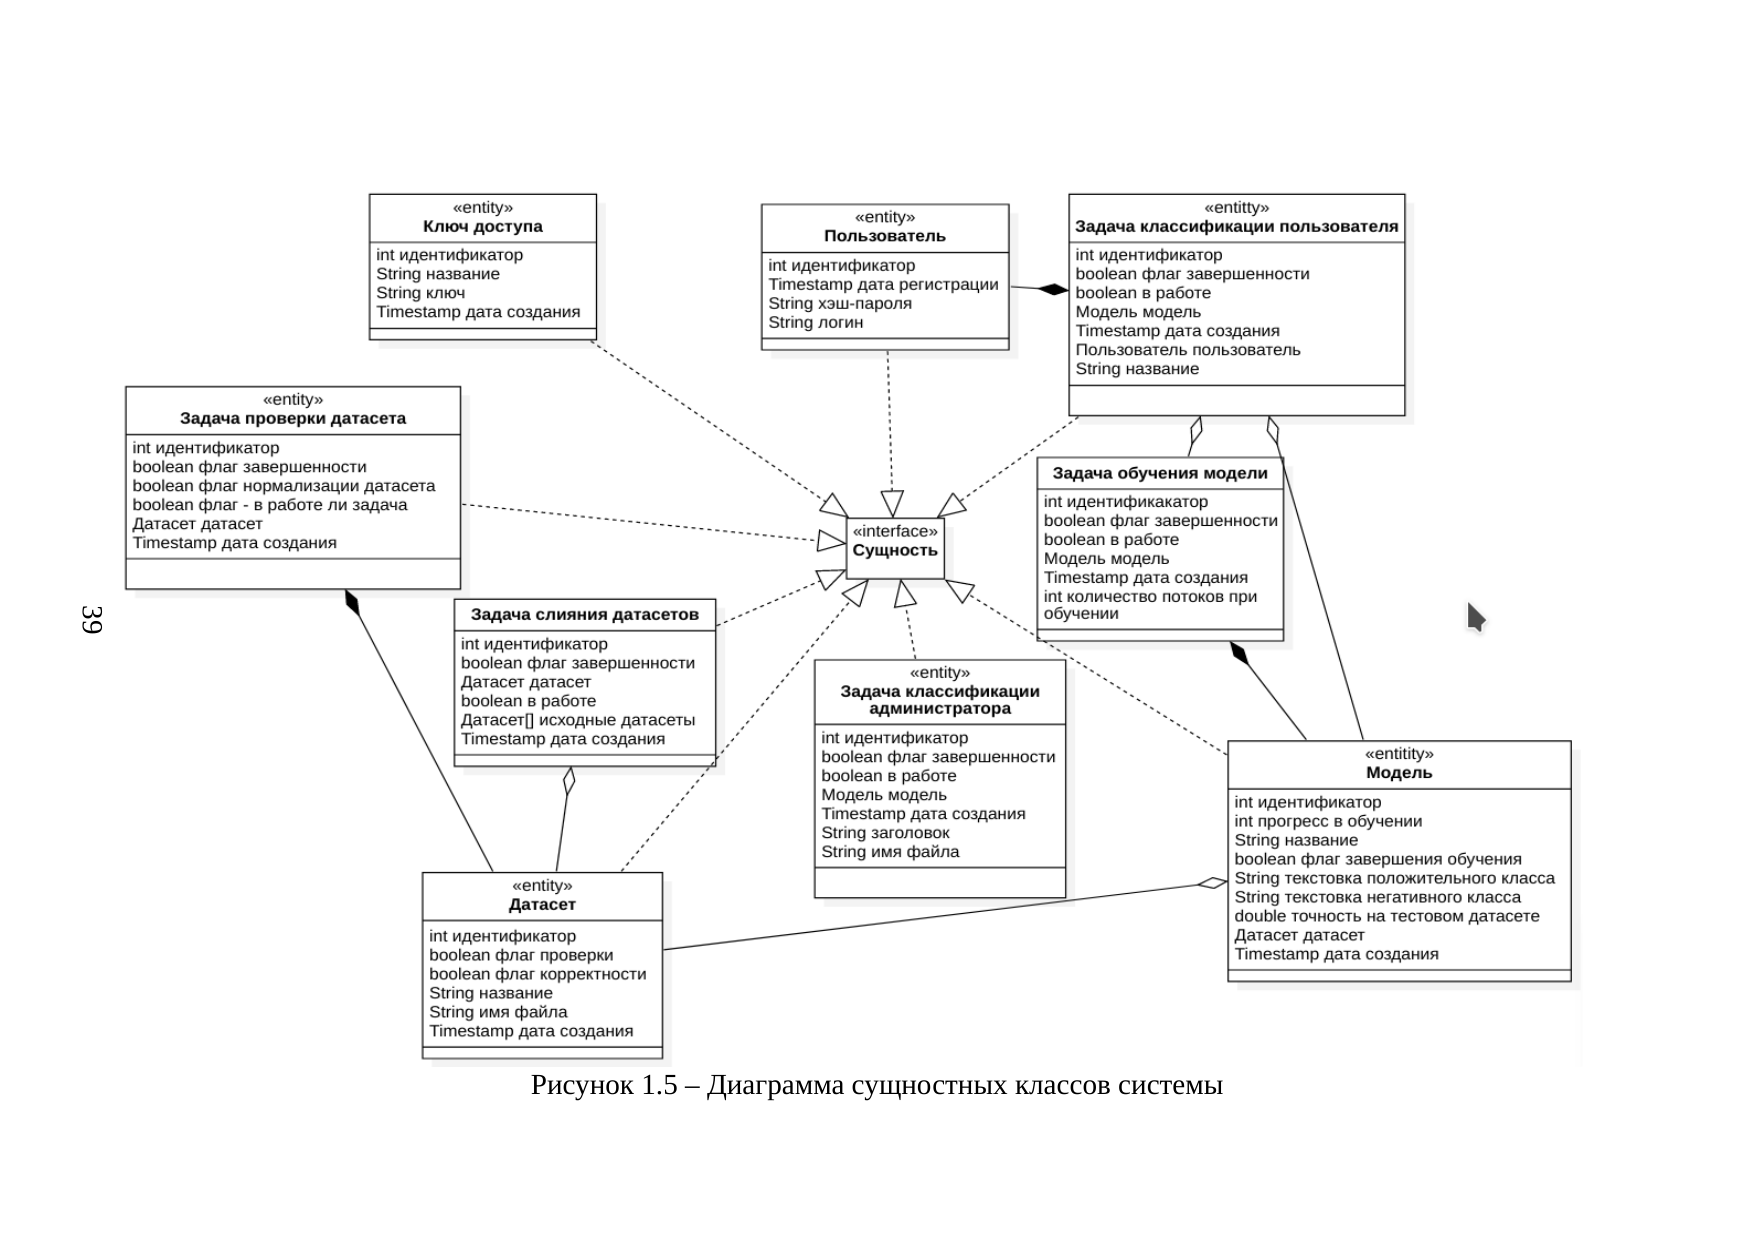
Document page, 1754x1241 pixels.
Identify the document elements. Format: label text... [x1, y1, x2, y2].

picture [118, 177, 1583, 1067]
text Рисунок 1.5 – Диаграмма сущностных классов системы [118, 1067, 1636, 1101]
